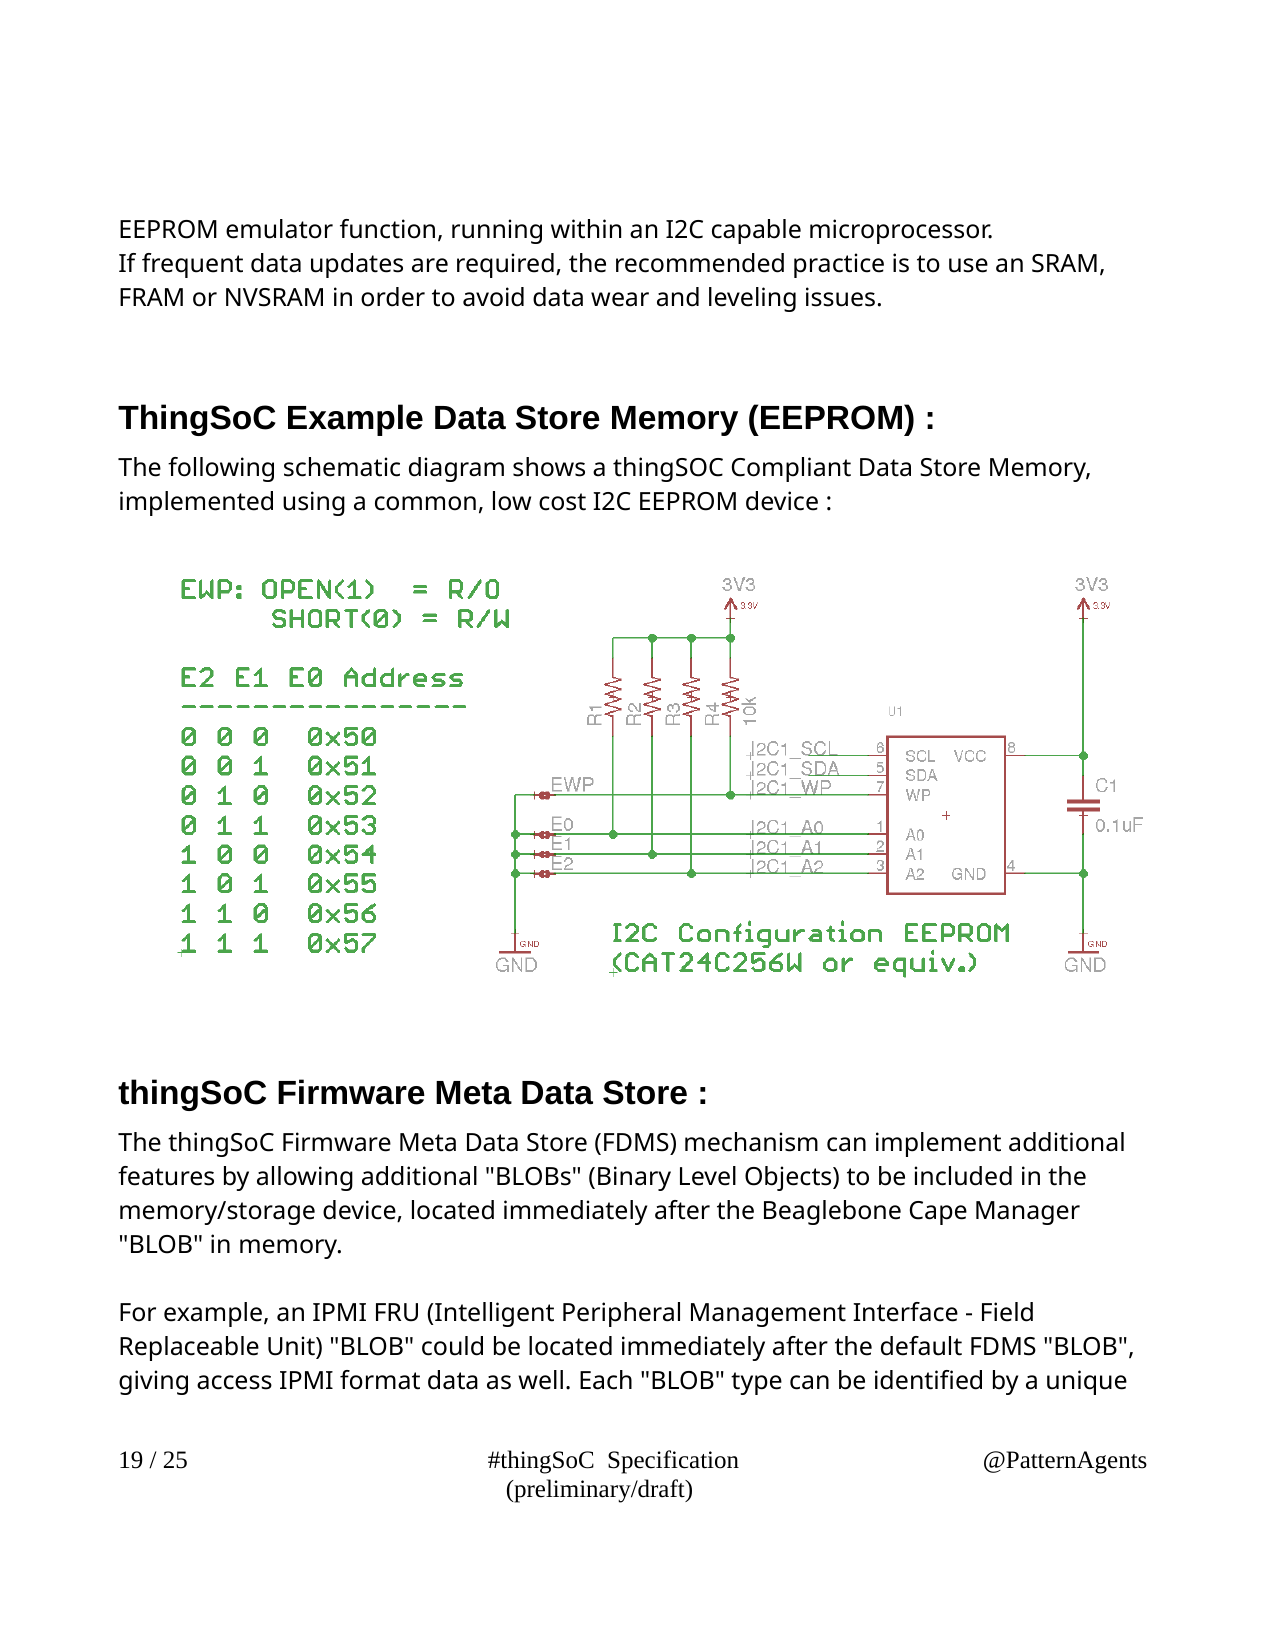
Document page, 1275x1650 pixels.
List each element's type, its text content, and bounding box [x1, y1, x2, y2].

subtitle ThingSoC Example Data Store Memory (EEPROM) : [118, 398, 1157, 437]
text EEPROM emulator function, running within an I2C capable microprocessor. If frequent data updates are required, the recommended practice is to use an SRAM, FRAM or NVSRAM in order to avoid data wear and leveling issues. [118, 212, 1157, 314]
text The following schematic diagram shows a thingSOC Compliant Data Store Memory, implemented using a common, low cost I2C EEPROM device : [118, 449, 1157, 517]
subtitle thingSoC Firmware Meta Data Store : [118, 1073, 1157, 1112]
text The thingSoC Firmware Meta Data Store (FDMS) mechanism can implement additional features by allowing additional "BLOBs" (Binary Level Objects) to be included in the memory/storage device, located immediately after the Beaglebone Cape Manager "BLOB" in memory. For example, an IPMI FRU (Intelligent Peripheral Management Interface - Field Replaceable Unit) "BLOB" could be located immediately after the default FDMS "BLOB", giving access IPMI format data as well. Each "BLOB" type can be identified by a unique [118, 1124, 1157, 1397]
picture [118, 529, 1157, 1002]
